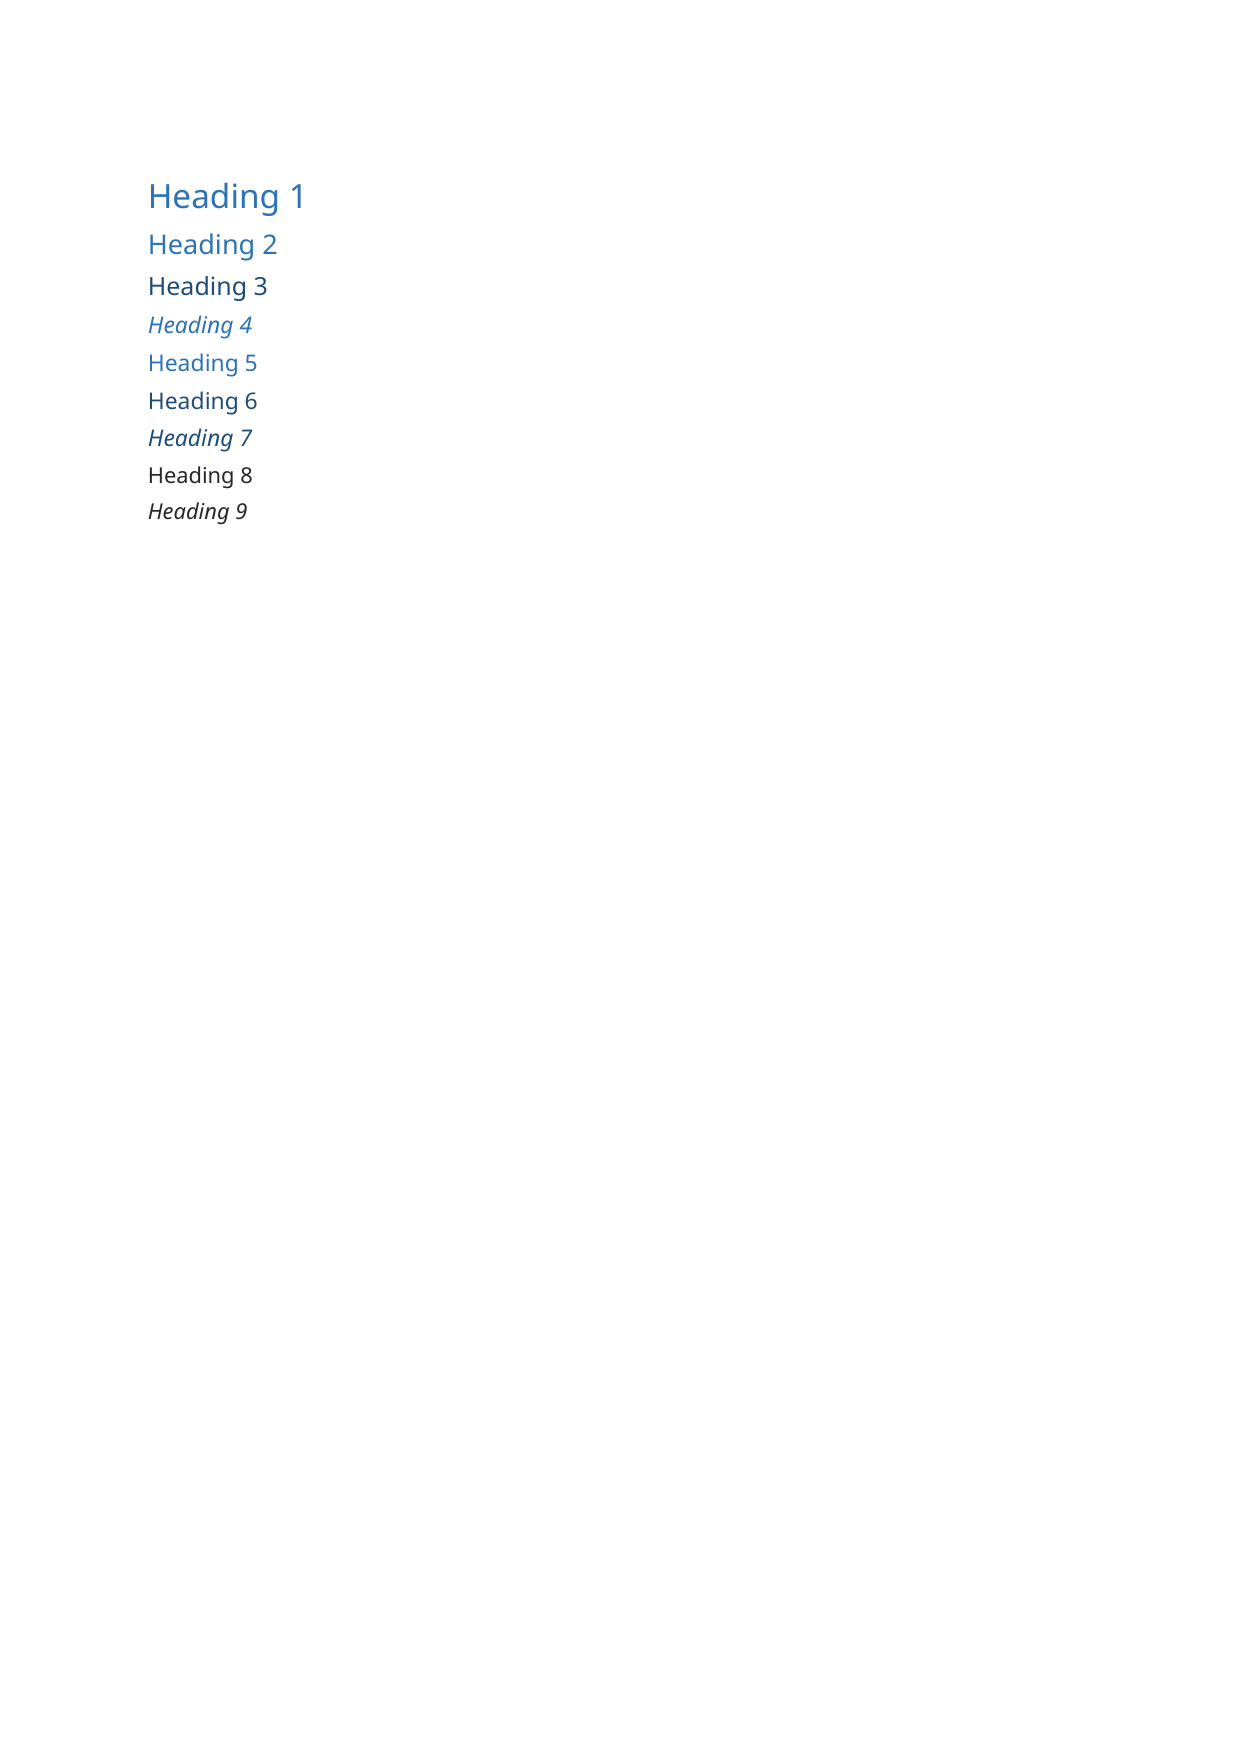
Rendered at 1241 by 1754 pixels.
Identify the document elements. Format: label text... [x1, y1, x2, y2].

subtitle Heading 3 [148, 269, 1093, 303]
subtitle Heading 4 [148, 309, 1093, 341]
subtitle Heading 8 [148, 460, 1093, 489]
subtitle Heading 9 [148, 496, 1093, 526]
subtitle Heading 5 [148, 347, 1093, 378]
subtitle Heading 6 [148, 384, 1093, 416]
subtitle Heading 7 [148, 422, 1093, 453]
subtitle Heading 2 [148, 225, 1093, 262]
subtitle Heading 1 [148, 173, 1093, 218]
